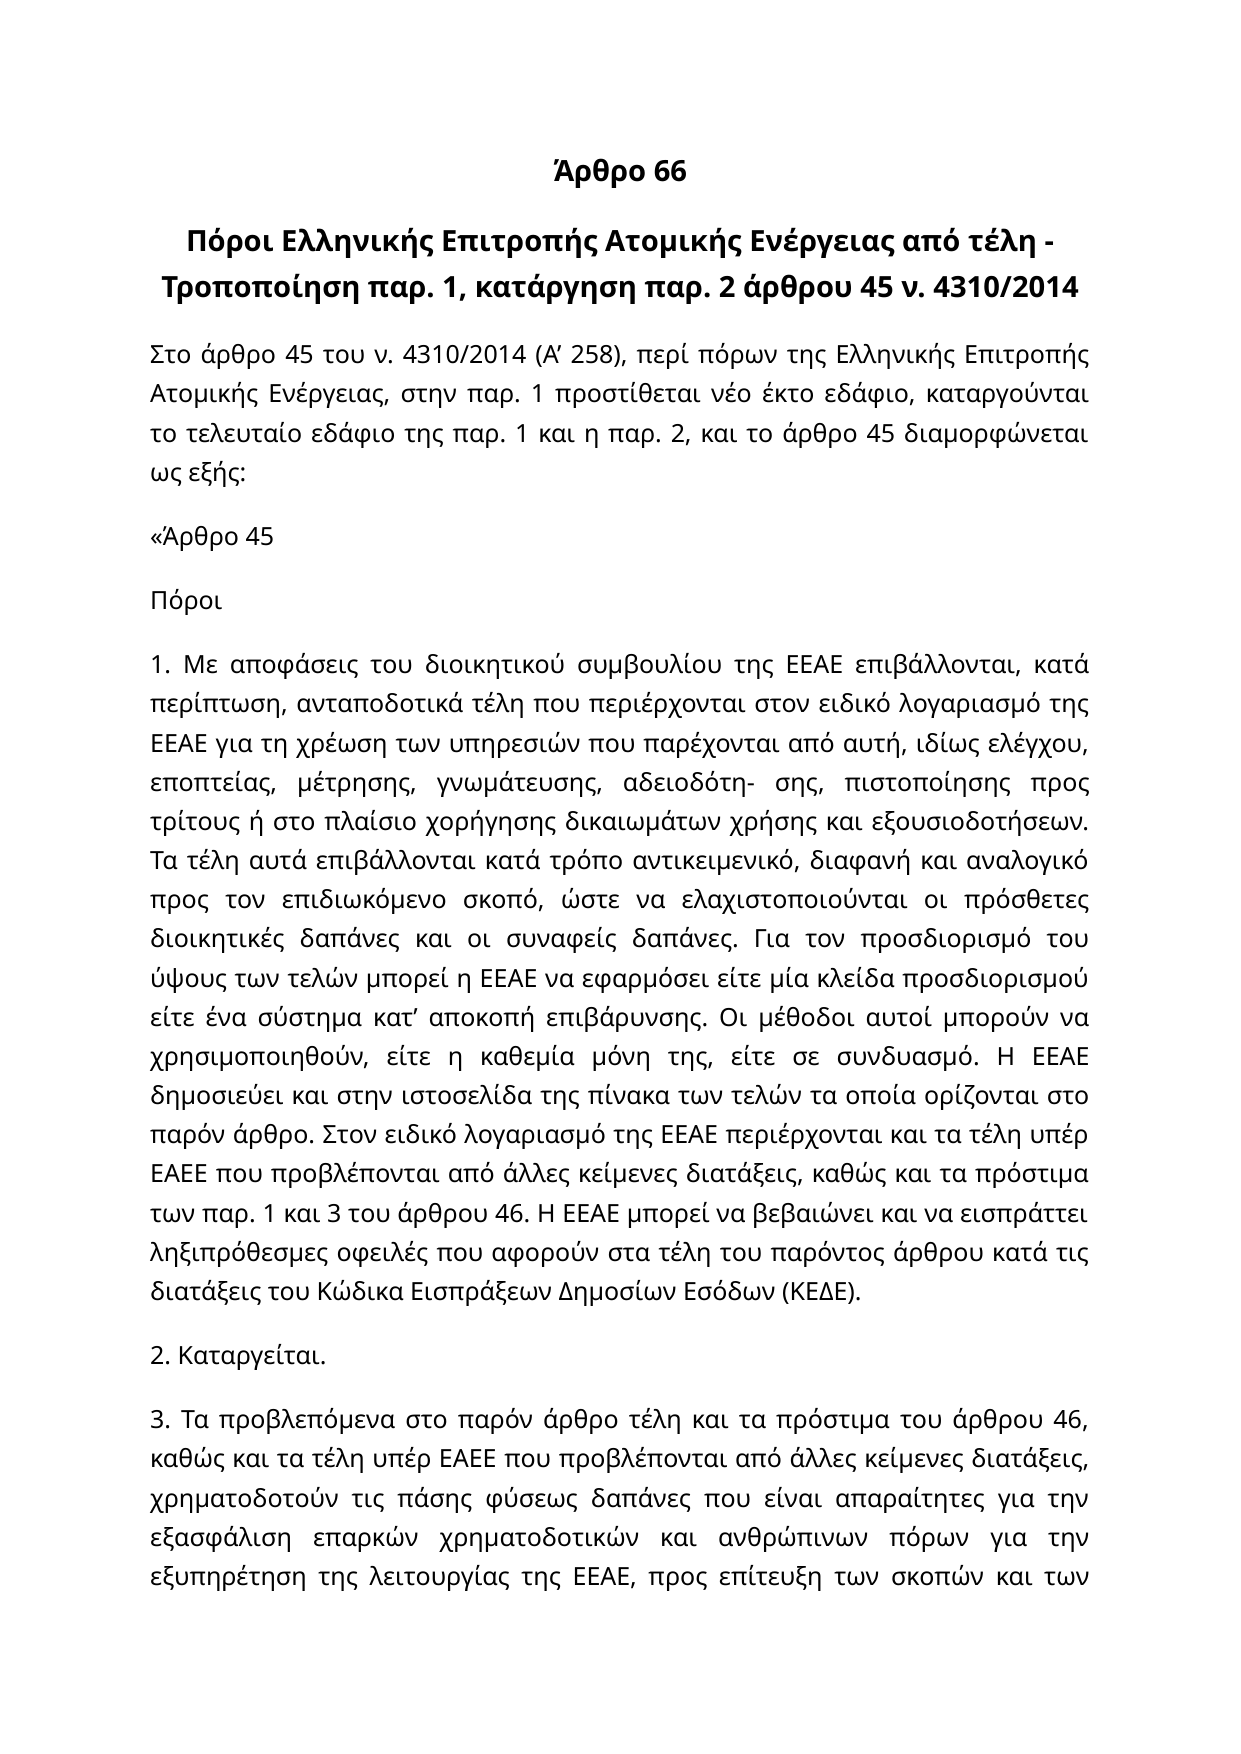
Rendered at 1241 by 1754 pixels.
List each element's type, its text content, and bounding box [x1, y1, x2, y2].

subtitle Άρθρο 66 [150, 150, 1090, 190]
text «Άρθρο 45 [150, 518, 1090, 553]
subtitle Πόροι Ελληνικής Επιτροπής Ατομικής Ενέργειας από τέλη - Τροποποίηση παρ. 1, κατάργηση παρ. 2 άρθρου 45 ν. 4310/2014 [150, 221, 1090, 306]
text Στο άρθρο 45 του ν. 4310/2014 (Α’ 258), περί πόρων της Ελληνικής Επιτροπής Ατομικής Ενέργειας, στην παρ. 1 προστίθεται νέο έκτο εδάφιο, καταργούνται το τελευταίο εδάφιο της παρ. 1 και η παρ. 2, και το άρθρο 45 διαμορφώνεται ως εξής: [150, 337, 1090, 488]
text 3. Τα προβλεπόμενα στο παρόν άρθρο τέλη και τα πρόστιμα του άρθρου 46, καθώς και τα τέλη υπέρ ΕΑΕΕ που προβλέπονται από άλλες κείμενες διατάξεις, χρηματοδοτούν τις πάσης φύσεως δαπάνες που είναι απαραίτητες για την εξασφάλιση επαρκών χρηματοδοτικών και ανθρώπινων πόρων για την εξυπηρέτηση της λειτουργίας της ΕΕΑΕ, προς επίτευξη των σκοπών και των [150, 1402, 1090, 1593]
text 2. Καταργείται. [150, 1338, 1090, 1372]
text Πόροι [150, 583, 1090, 617]
text 1. Με αποφάσεις του διοικητικού συμβουλίου της ΕΕΑΕ επιβάλλονται, κατά περίπτωση, ανταποδοτικά τέλη που περιέρχονται στον ειδικό λογαριασμό της ΕΕΑΕ για τη χρέωση των υπηρεσιών που παρέχονται από αυτή, ιδίως ελέγχου, εποπτείας, μέτρησης, γνωμάτευσης, αδειοδότη- σης, πιστοποίησης προς τρίτους ή στο πλαίσιο χορήγησης δικαιωμάτων χρήσης και εξουσιοδοτήσεων. Τα τέλη αυτά επιβάλλονται κατά τρόπο αντικειμενικό, διαφανή και αναλογικό προς τον επιδιωκόμενο σκοπό, ώστε να ελαχιστοποιούνται οι πρόσθετες διοικητικές δαπάνες και οι συναφείς δαπάνες. Για τον προσδιορισμό του ύψους των τελών μπορεί η ΕΕΑΕ να εφαρμόσει είτε μία κλείδα προσδιορισμού είτε ένα σύστημα κατ’ αποκοπή επιβάρυνσης. Οι μέθοδοι αυτοί μπορούν να χρησιμοποιηθούν, είτε η καθεμία μόνη της, είτε σε συνδυασμό. Η ΕΕΑΕ δημοσιεύει και στην ιστοσελίδα της πίνακα των τελών τα οποία ορίζονται στο παρόν άρθρο. Στον ειδικό λογαριασμό της ΕΕΑΕ περιέρχονται και τα τέλη υπέρ ΕΑΕΕ που προβλέπονται από άλλες κείμενες διατάξεις, καθώς και τα πρόστιμα των παρ. 1 και 3 του άρθρου 46. Η ΕΕΑΕ μπορεί να βεβαιώνει και να εισπράττει ληξιπρόθεσμες οφειλές που αφορούν στα τέλη του παρόντος άρθρου κατά τις διατάξεις του Κώδικα Εισπράξεων Δημοσίων Εσόδων (ΚΕΔΕ). [150, 647, 1090, 1308]
